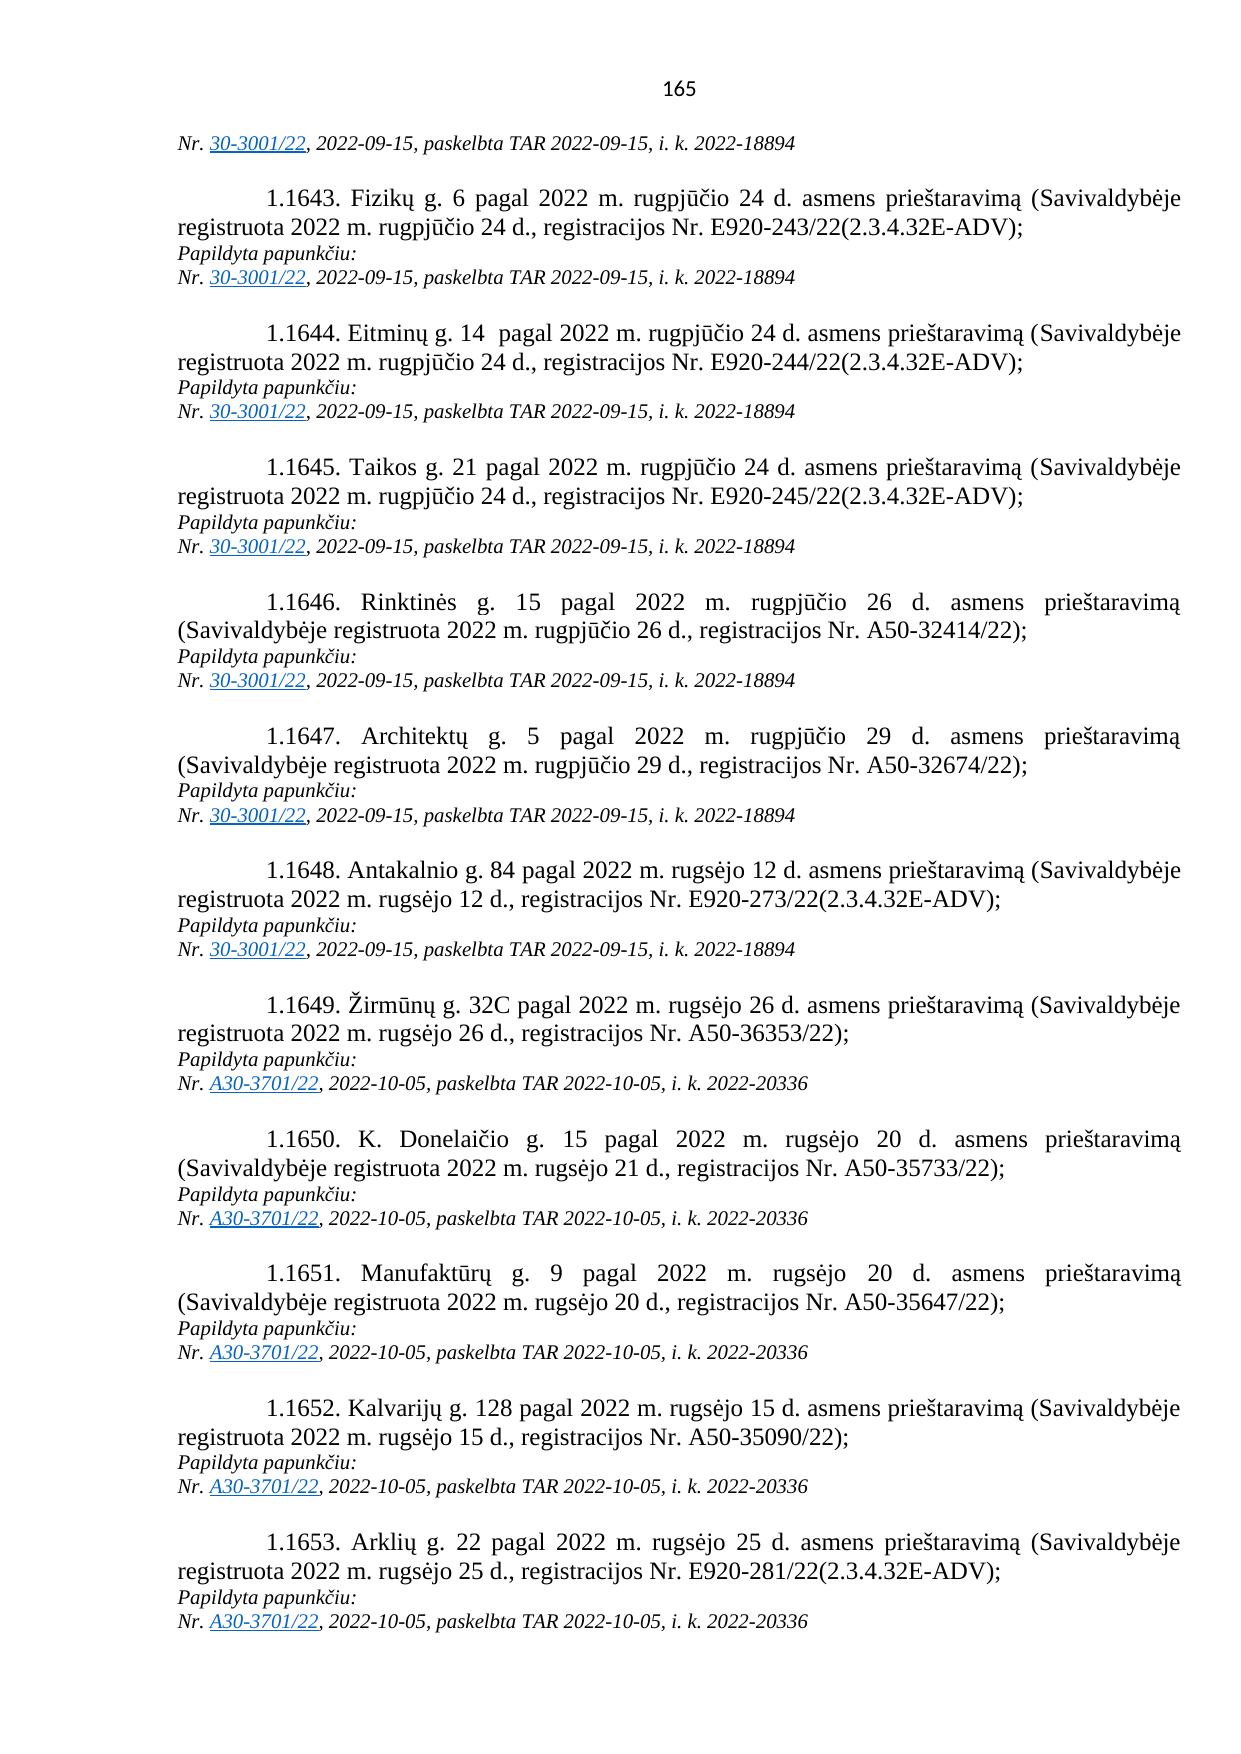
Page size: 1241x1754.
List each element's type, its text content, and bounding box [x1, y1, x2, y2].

text 1.1650. K. Donelaičio g. 15 pagal 2022 m. rugsėjo 20 d. asmens prieštaravimą (Savivaldybėje registruota 2022 m. rugsėjo 21 d., registracijos Nr. A50-35733/22); [177, 1124, 1181, 1182]
text Papildyta papunkčiu: [177, 1182, 1181, 1206]
text 1.1647. Architektų g. 5 pagal 2022 m. rugpjūčio 29 d. asmens prieštaravimą (Savivaldybėje registruota 2022 m. rugpjūčio 29 d., registracijos Nr. A50-32674/22); [177, 721, 1181, 778]
text Nr. 30-3001/22, 2022-09-15, paskelbta TAR 2022-09-15, i. k. 2022-18894 [177, 937, 1181, 961]
text Nr. A30-3701/22, 2022-10-05, paskelbta TAR 2022-10-05, i. k. 2022-20336 [177, 1206, 1181, 1230]
text Nr. 30-3001/22, 2022-09-15, paskelbta TAR 2022-09-15, i. k. 2022-18894 [177, 534, 1181, 558]
text Nr. A30-3701/22, 2022-10-05, paskelbta TAR 2022-10-05, i. k. 2022-20336 [177, 1071, 1181, 1095]
text 1.1653. Arklių g. 22 pagal 2022 m. rugsėjo 25 d. asmens prieštaravimą (Savivaldybėje registruota 2022 m. rugsėjo 25 d., registracijos Nr. E920-281/22(2.3.4.32E-ADV); [177, 1527, 1181, 1585]
text Nr. 30-3001/22, 2022-09-15, paskelbta TAR 2022-09-15, i. k. 2022-18894 [177, 399, 1181, 423]
text Nr. A30-3701/22, 2022-10-05, paskelbta TAR 2022-10-05, i. k. 2022-20336 [177, 1340, 1181, 1364]
text Papildyta papunkčiu: [177, 241, 1181, 265]
text Nr. 30-3001/22, 2022-09-15, paskelbta TAR 2022-09-15, i. k. 2022-18894 [177, 131, 1181, 155]
text Papildyta papunkčiu: [177, 1450, 1181, 1474]
text 1.1652. Kalvarijų g. 128 pagal 2022 m. rugsėjo 15 d. asmens prieštaravimą (Savivaldybėje registruota 2022 m. rugsėjo 15 d., registracijos Nr. A50-35090/22); [177, 1393, 1181, 1450]
text Nr. 30-3001/22, 2022-09-15, paskelbta TAR 2022-09-15, i. k. 2022-18894 [177, 668, 1181, 692]
text Papildyta papunkčiu: [177, 375, 1181, 399]
text Papildyta papunkčiu: [177, 510, 1181, 534]
text Nr. 30-3001/22, 2022-09-15, paskelbta TAR 2022-09-15, i. k. 2022-18894 [177, 802, 1181, 827]
text Nr. 30-3001/22, 2022-09-15, paskelbta TAR 2022-09-15, i. k. 2022-18894 [177, 265, 1181, 289]
text Papildyta papunkčiu: [177, 1316, 1181, 1340]
text Papildyta papunkčiu: [177, 644, 1181, 668]
text 1.1646. Rinktinės g. 15 pagal 2022 m. rugpjūčio 26 d. asmens prieštaravimą (Savivaldybėje registruota 2022 m. rugpjūčio 26 d., registracijos Nr. A50-32414/22); [177, 587, 1181, 644]
text 1.1651. Manufaktūrų g. 9 pagal 2022 m. rugsėjo 20 d. asmens prieštaravimą (Savivaldybėje registruota 2022 m. rugsėjo 20 d., registracijos Nr. A50-35647/22); [177, 1258, 1181, 1316]
text 1.1648. Antakalnio g. 84 pagal 2022 m. rugsėjo 12 d. asmens prieštaravimą (Savivaldybėje registruota 2022 m. rugsėjo 12 d., registracijos Nr. E920-273/22(2.3.4.32E-ADV); [177, 855, 1181, 913]
text 1.1644. Eitminų g. 14 pagal 2022 m. rugpjūčio 24 d. asmens prieštaravimą (Savivaldybėje registruota 2022 m. rugpjūčio 24 d., registracijos Nr. E920-244/22(2.3.4.32E-ADV); [177, 318, 1181, 375]
text Papildyta papunkčiu: [177, 778, 1181, 802]
text Papildyta papunkčiu: [177, 1585, 1181, 1609]
text Papildyta papunkčiu: [177, 1047, 1181, 1071]
text Nr. A30-3701/22, 2022-10-05, paskelbta TAR 2022-10-05, i. k. 2022-20336 [177, 1609, 1181, 1633]
text Papildyta papunkčiu: [177, 913, 1181, 937]
text Nr. A30-3701/22, 2022-10-05, paskelbta TAR 2022-10-05, i. k. 2022-20336 [177, 1474, 1181, 1498]
text 1.1645. Taikos g. 21 pagal 2022 m. rugpjūčio 24 d. asmens prieštaravimą (Savivaldybėje registruota 2022 m. rugpjūčio 24 d., registracijos Nr. E920-245/22(2.3.4.32E-ADV); [177, 452, 1181, 510]
text 1.1643. Fizikų g. 6 pagal 2022 m. rugpjūčio 24 d. asmens prieštaravimą (Savivaldybėje registruota 2022 m. rugpjūčio 24 d., registracijos Nr. E920-243/22(2.3.4.32E-ADV); [177, 183, 1181, 241]
text 1.1649. Žirmūnų g. 32C pagal 2022 m. rugsėjo 26 d. asmens prieštaravimą (Savivaldybėje registruota 2022 m. rugsėjo 26 d., registracijos Nr. A50-36353/22); [177, 990, 1181, 1047]
